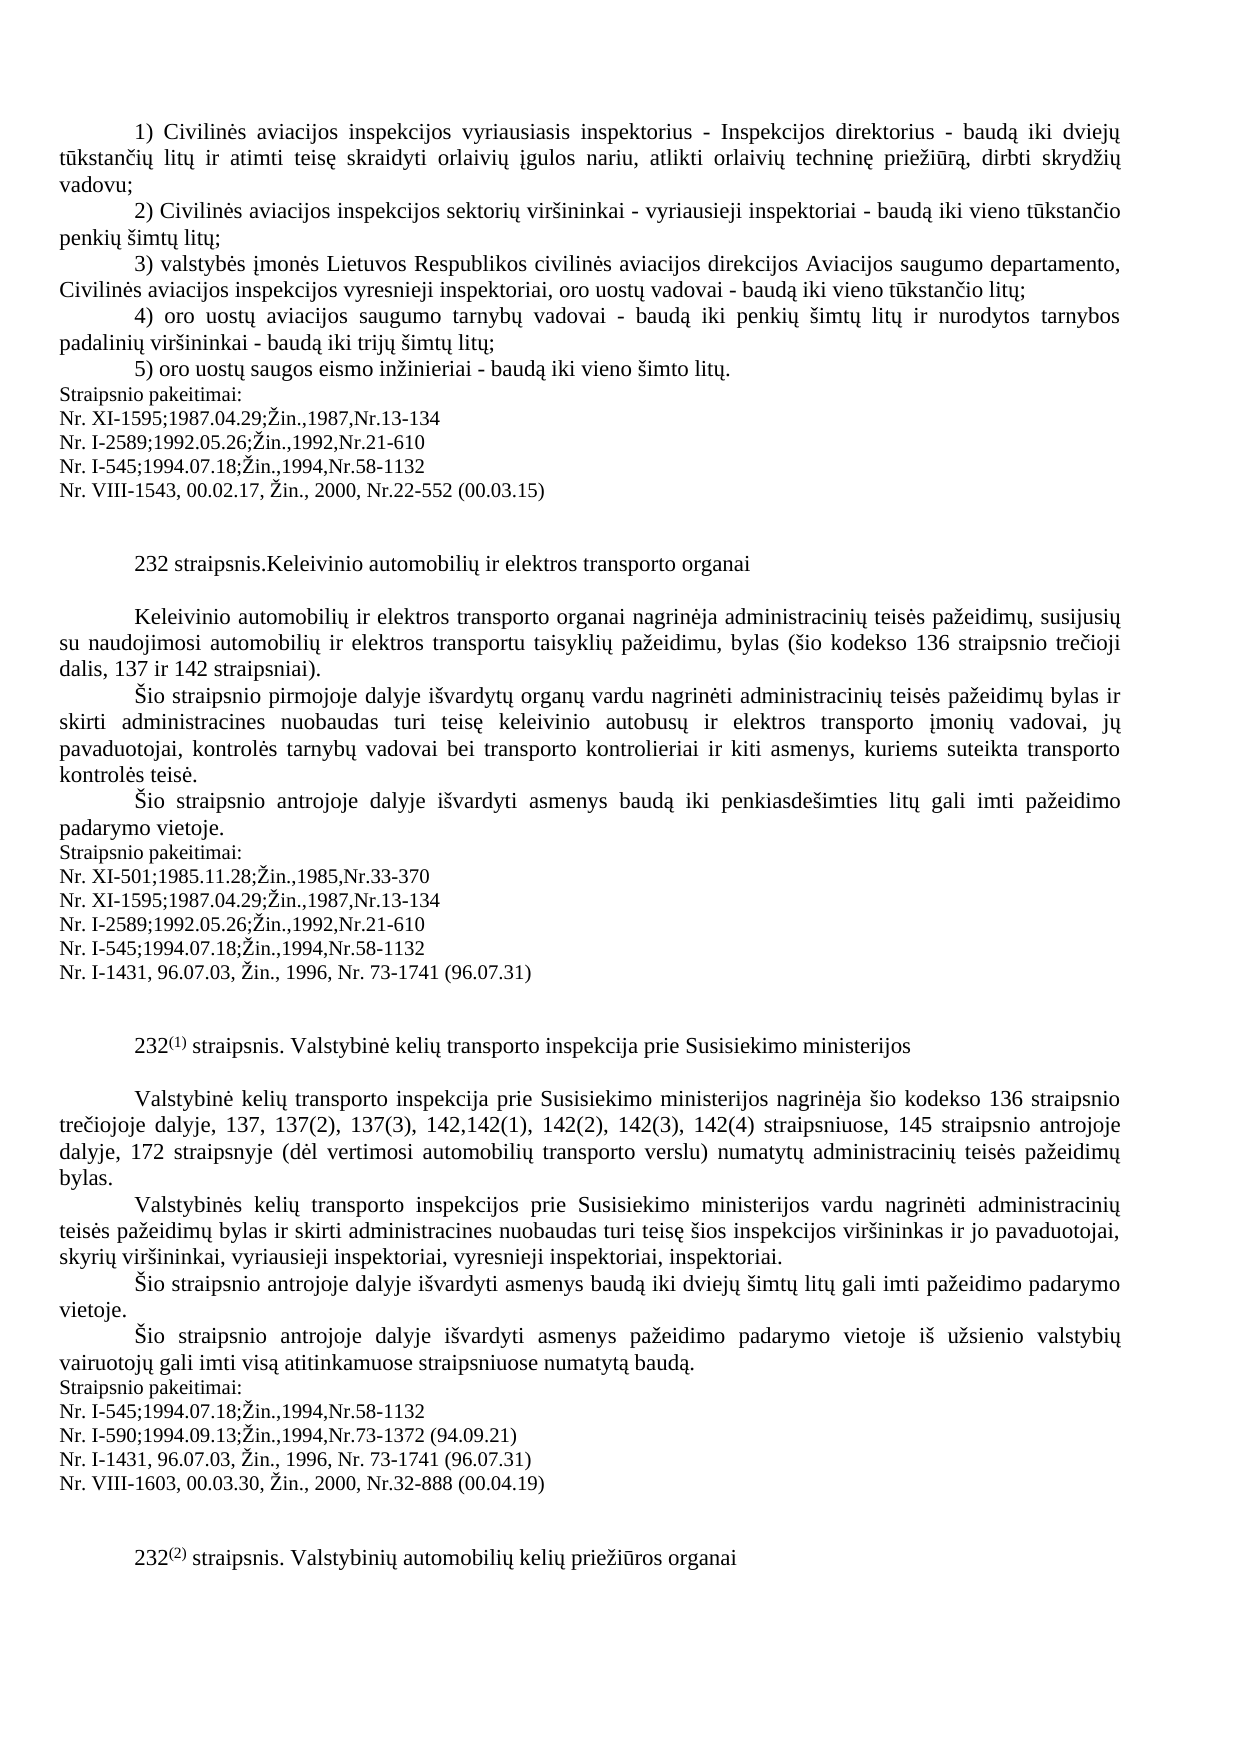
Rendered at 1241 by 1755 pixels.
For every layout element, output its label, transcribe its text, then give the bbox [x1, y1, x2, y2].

text Nr. XI-1595;1987.04.29;Žin.,1987,Nr.13-134 [59, 888, 1122, 912]
text Nr. I-1431, 96.07.03, Žin., 1996, Nr. 73-1741 (96.07.31) [59, 960, 1122, 984]
text Šio straipsnio antrojoje dalyje išvardyti asmenys baudą iki dviejų šimtų litų gali imti pažeidimo padarymo vietoje. [59, 1270, 1122, 1322]
text Nr. VIII-1603, 00.03.30, Žin., 2000, Nr.32-888 (00.04.19) [59, 1471, 1122, 1495]
text Nr. I-2589;1992.05.26;Žin.,1992,Nr.21-610 [59, 430, 1122, 454]
text Nr. I-1431, 96.07.03, Žin., 1996, Nr. 73-1741 (96.07.31) [59, 1447, 1122, 1471]
text Straipsnio pakeitimai: [59, 840, 1122, 864]
text Valstybinė kelių transporto inspekcija prie Susisiekimo ministerijos nagrinėja šio kodekso 136 straipsnio trečiojoje dalyje, 137, 137(2), 137(3), 142,142(1), 142(2), 142(3), 142(4) straipsniuose, 145 straipsnio antrojoje dalyje, 172 straipsnyje (dėl vertimosi automobilių transporto verslu) numatytų administracinių teisės pažeidimų bylas. [59, 1085, 1122, 1191]
text 232 straipsnis.Keleivinio automobilių ir elektros transporto organai [59, 550, 1122, 576]
text Šio straipsnio antrojoje dalyje išvardyti asmenys pažeidimo padarymo vietoje iš užsienio valstybių vairuotojų gali imti visą atitinkamuose straipsniuose numatytą baudą. [59, 1322, 1122, 1375]
text 3) valstybės įmonės Lietuvos Respublikos civilinės aviacijos direkcijos Aviacijos saugumo departamento, Civilinės aviacijos inspekcijos vyresnieji inspektoriai, oro uostų vadovai - baudą iki vieno tūkstančio litų; [59, 250, 1122, 303]
text 2) Civilinės aviacijos inspekcijos sektorių viršininkai - vyriausieji inspektoriai - baudą iki vieno tūkstančio penkių šimtų litų; [59, 197, 1122, 250]
text Straipsnio pakeitimai: [59, 382, 1122, 406]
text 4) oro uostų aviacijos saugumo tarnybų vadovai - baudą iki penkių šimtų litų ir nurodytos tarnybos padalinių viršininkai - baudą iki trijų šimtų litų; [59, 303, 1122, 355]
text Šio straipsnio antrojoje dalyje išvardyti asmenys baudą iki penkiasdešimties litų gali imti pažeidimo padarymo vietoje. [59, 787, 1122, 840]
text 5) oro uostų saugos eismo inžinieriai - baudą iki vieno šimto litų. [59, 355, 1122, 382]
text 232(1) straipsnis. Valstybinė kelių transporto inspekcija prie Susisiekimo ministerijos [59, 1032, 1122, 1059]
text Nr. I-545;1994.07.18;Žin.,1994,Nr.58-1132 [59, 454, 1122, 478]
text Keleivinio automobilių ir elektros transporto organai nagrinėja administracinių teisės pažeidimų, susijusių su naudojimosi automobilių ir elektros transportu taisyklių pažeidimu, bylas (šio kodekso 136 straipsnio trečioji dalis, 137 ir 142 straipsniai). [59, 603, 1122, 682]
text Straipsnio pakeitimai: [59, 1375, 1122, 1399]
text Valstybinės kelių transporto inspekcijos prie Susisiekimo ministerijos vardu nagrinėti administracinių teisės pažeidimų bylas ir skirti administracines nuobaudas turi teisę šios inspekcijos viršininkas ir jo pavaduotojai, skyrių viršininkai, vyriausieji inspektoriai, vyresnieji inspektoriai, inspektoriai. [59, 1191, 1122, 1270]
text 232(2) straipsnis. Valstybinių automobilių kelių priežiūros organai [59, 1543, 1122, 1570]
text Nr. I-2589;1992.05.26;Žin.,1992,Nr.21-610 [59, 912, 1122, 936]
text Nr. XI-501;1985.11.28;Žin.,1985,Nr.33-370 [59, 864, 1122, 888]
text Nr. I-590;1994.09.13;Žin.,1994,Nr.73-1372 (94.09.21) [59, 1423, 1122, 1447]
text Nr. I-545;1994.07.18;Žin.,1994,Nr.58-1132 [59, 1399, 1122, 1423]
text 1) Civilinės aviacijos inspekcijos vyriausiasis inspektorius - Inspekcijos direktorius - baudą iki dviejų tūkstančių litų ir atimti teisę skraidyti orlaivių įgulos nariu, atlikti orlaivių techninę priežiūrą, dirbti skrydžių vadovu; [59, 118, 1122, 197]
text Nr. XI-1595;1987.04.29;Žin.,1987,Nr.13-134 [59, 406, 1122, 430]
text Nr. I-545;1994.07.18;Žin.,1994,Nr.58-1132 [59, 936, 1122, 960]
text Šio straipsnio pirmojoje dalyje išvardytų organų vardu nagrinėti administracinių teisės pažeidimų bylas ir skirti administracines nuobaudas turi teisę keleivinio autobusų ir elektros transporto įmonių vadovai, jų pavaduotojai, kontrolės tarnybų vadovai bei transporto kontrolieriai ir kiti asmenys, kuriems suteikta transporto kontrolės teisė. [59, 682, 1122, 787]
text Nr. VIII-1543, 00.02.17, Žin., 2000, Nr.22-552 (00.03.15) [59, 478, 1122, 502]
